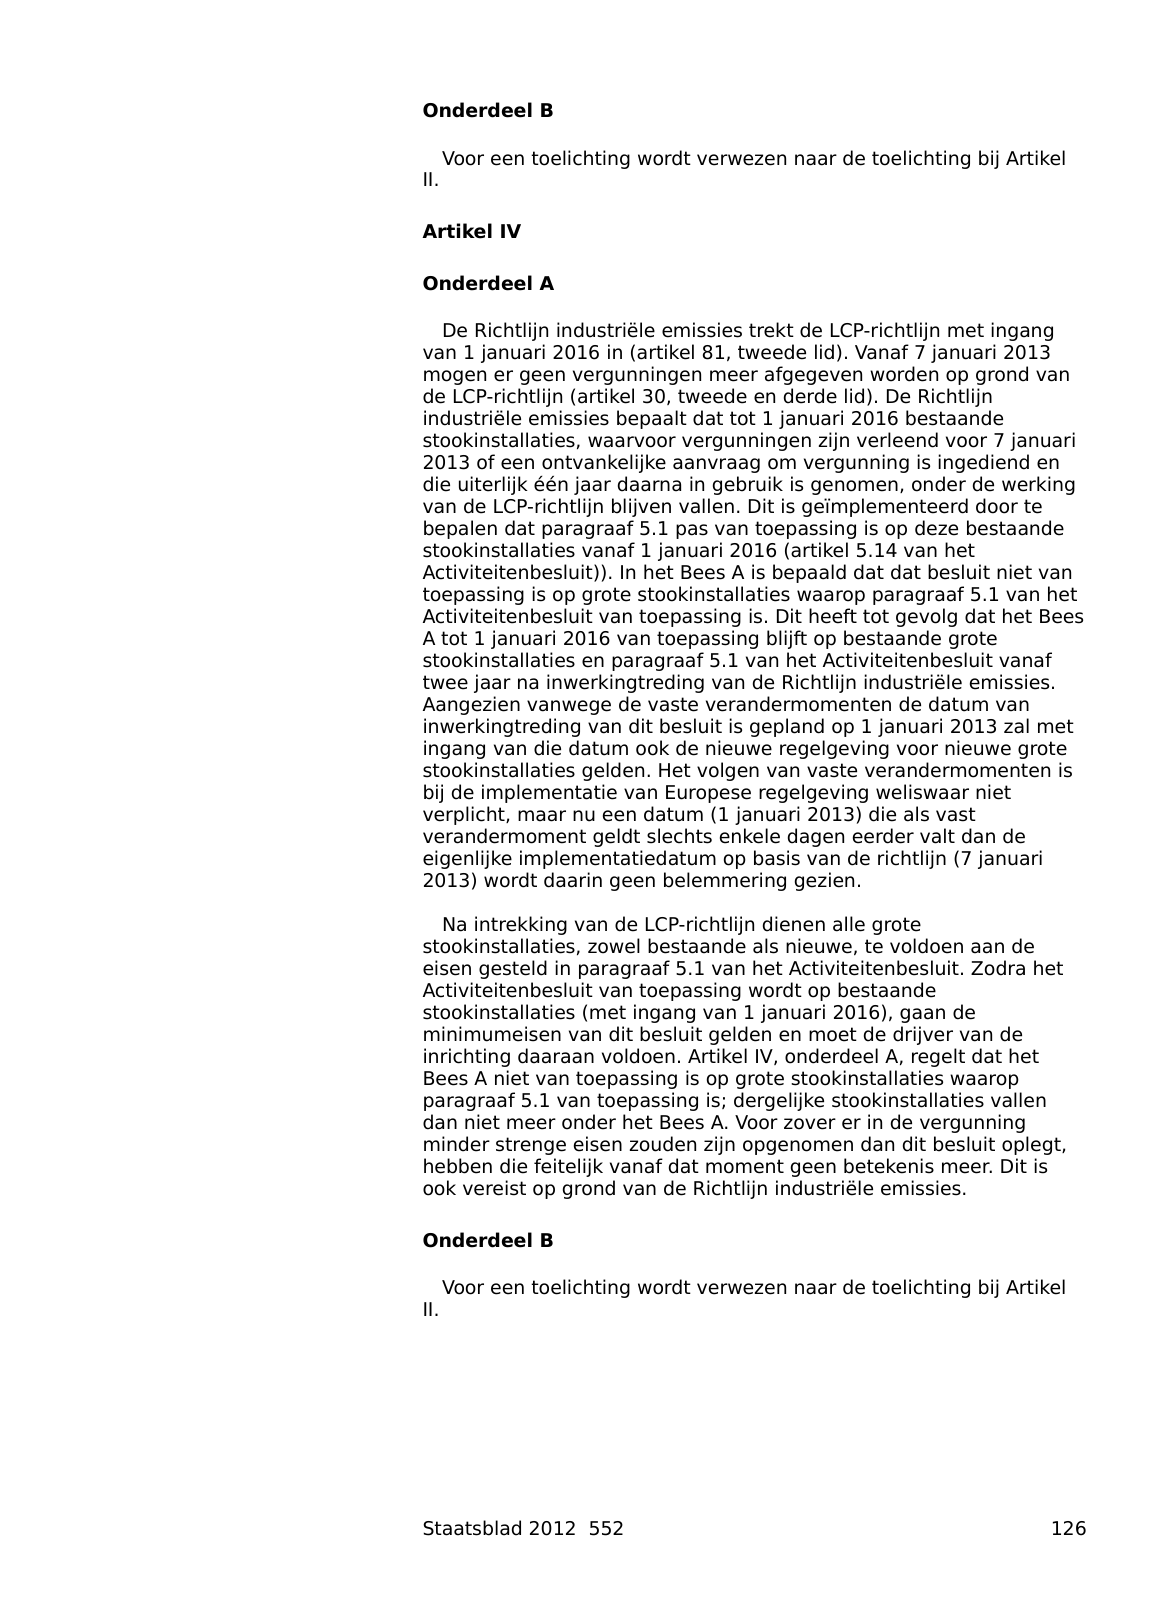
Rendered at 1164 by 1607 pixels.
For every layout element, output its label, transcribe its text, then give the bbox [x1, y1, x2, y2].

subtitle Onderdeel B [422, 100, 1087, 122]
text Voor een toelichting wordt verwezen naar de toelichting bij Artikel II. [422, 147, 1087, 191]
subtitle Onderdeel A [422, 273, 1087, 295]
text Na intrekking van de LCP-richtlijn dienen alle grote stookinstallaties, zowel bestaande als nieuwe, te voldoen aan de eisen gesteld in paragraaf 5.1 van het Activiteitenbesluit. Zodra het Activiteitenbesluit van toepassing wordt op bestaande stookinstallaties (met ingang van 1 januari 2016), gaan de minimumeisen van dit besluit gelden en moet de drijver van de inrichting daaraan voldoen. Artikel IV, onderdeel A, regelt dat het Bees A niet van toepassing is op grote stookinstallaties waarop paragraaf 5.1 van toepassing is; dergelijke stookinstallaties vallen dan niet meer onder het Bees A. Voor zover er in de vergunning minder strenge eisen zouden zijn opgenomen dan dit besluit oplegt, hebben die feitelijk vanaf dat moment geen betekenis meer. Dit is ook vereist op grond van de Richtlijn industriële emissies. [422, 914, 1087, 1200]
subtitle Artikel IV [422, 221, 1087, 243]
text De Richtlijn industriële emissies trekt de LCP-richtlijn met ingang van 1 januari 2016 in (artikel 81, tweede lid). Vanaf 7 januari 2013 mogen er geen vergunningen meer afgegeven worden op grond van de LCP-richtlijn (artikel 30, tweede en derde lid). De Richtlijn industriële emissies bepaalt dat tot 1 januari 2016 bestaande stookinstallaties, waarvoor vergunningen zijn verleend voor 7 januari 2013 of een ontvankelijke aanvraag om vergunning is ingediend en die uiterlijk één jaar daarna in gebruik is genomen, onder de werking van de LCP-richtlijn blijven vallen. Dit is geïmplementeerd door te bepalen dat paragraaf 5.1 pas van toepassing is op deze bestaande stookinstallaties vanaf 1 januari 2016 (artikel 5.14 van het Activiteitenbesluit)). In het Bees A is bepaald dat dat besluit niet van toepassing is op grote stookinstallaties waarop paragraaf 5.1 van het Activiteitenbesluit van toepassing is. Dit heeft tot gevolg dat het Bees A tot 1 januari 2016 van toepassing blijft op bestaande grote stookinstallaties en paragraaf 5.1 van het Activiteitenbesluit vanaf twee jaar na inwerkingtreding van de Richtlijn industriële emissies. Aangezien vanwege de vaste verandermomenten de datum van inwerkingtreding van dit besluit is gepland op 1 januari 2013 zal met ingang van die datum ook de nieuwe regelgeving voor nieuwe grote stookinstallaties gelden. Het volgen van vaste verandermomenten is bij de implementatie van Europese regelgeving weliswaar niet verplicht, maar nu een datum (1 januari 2013) die als vast verandermoment geldt slechts enkele dagen eerder valt dan de eigenlijke implementatiedatum op basis van de richtlijn (7 januari 2013) wordt daarin geen belemmering gezien. [422, 320, 1087, 892]
subtitle Onderdeel B [422, 1230, 1087, 1252]
text Voor een toelichting wordt verwezen naar de toelichting bij Artikel II. [422, 1277, 1087, 1321]
